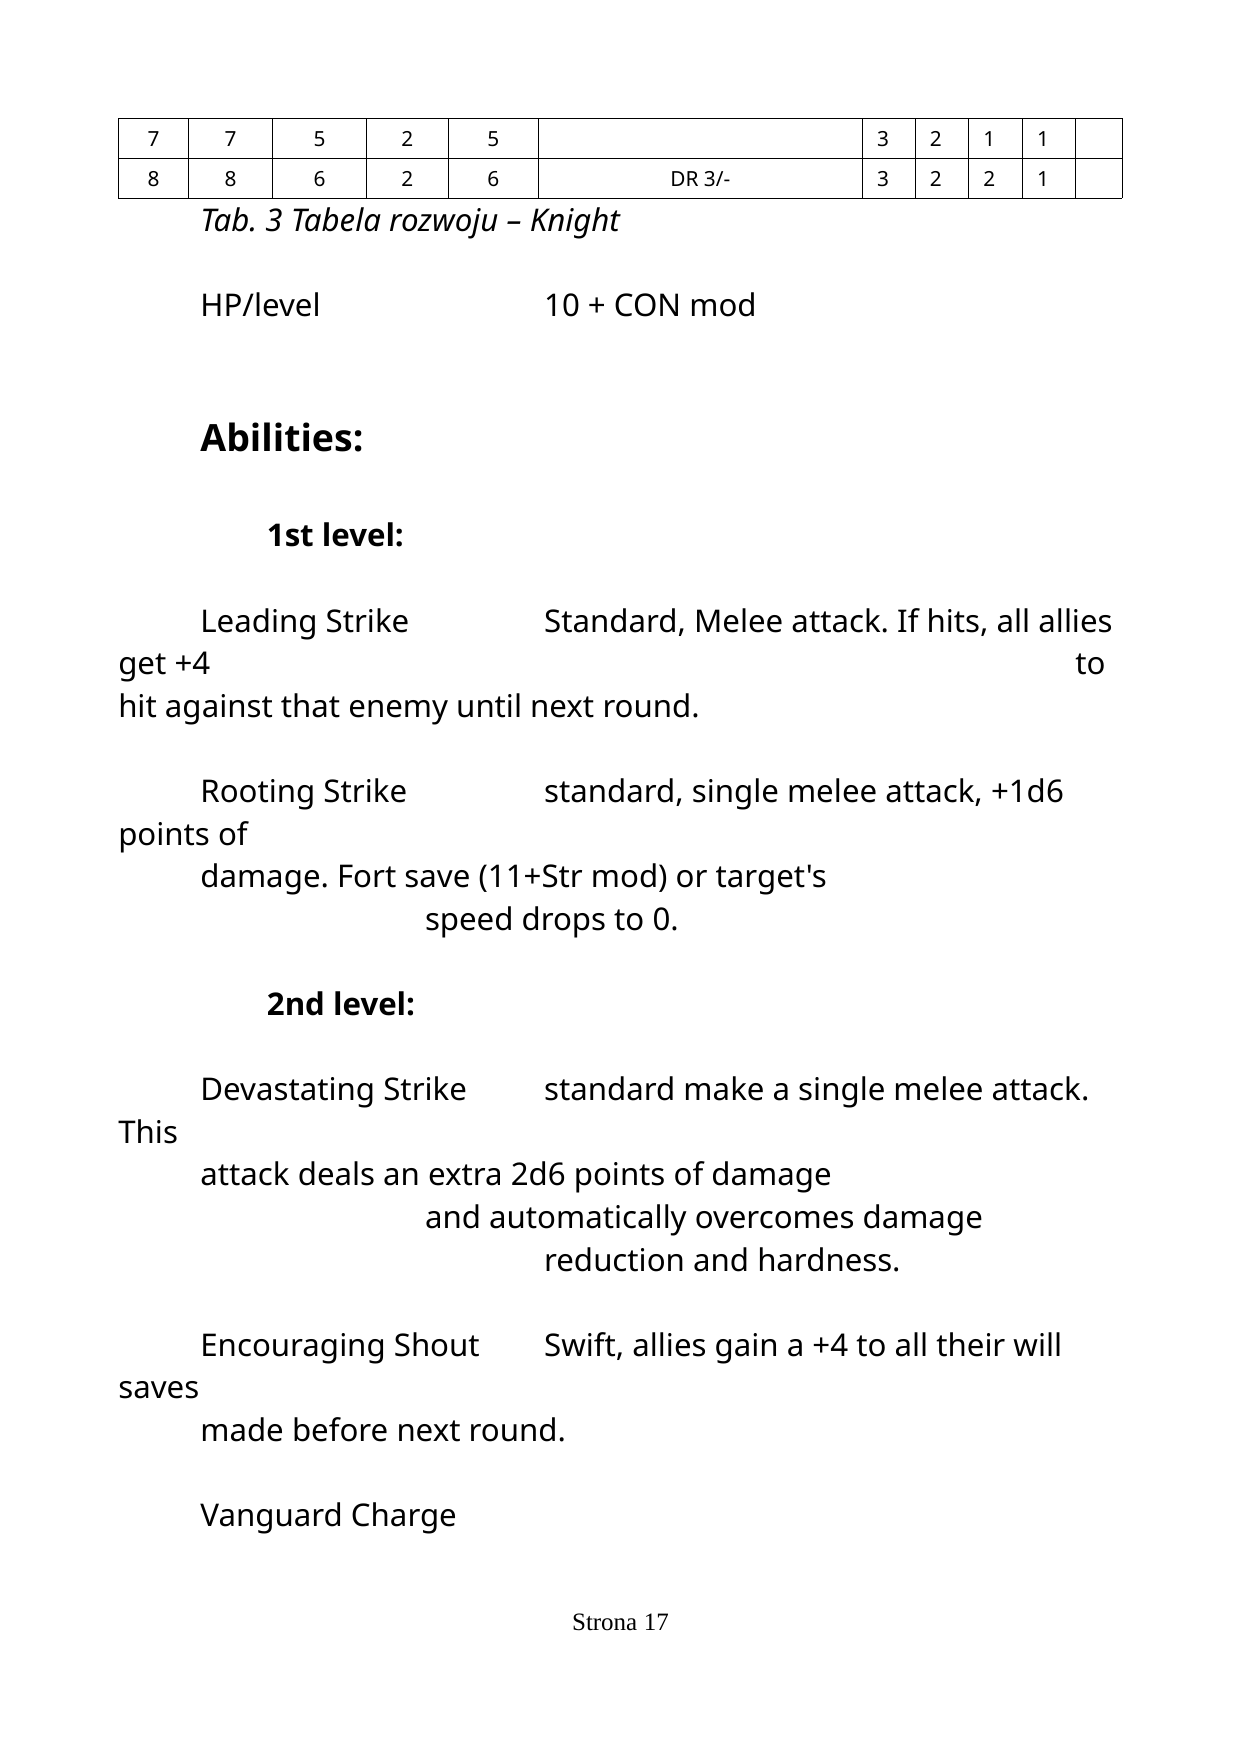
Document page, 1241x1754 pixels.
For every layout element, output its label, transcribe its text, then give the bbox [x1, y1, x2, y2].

text Tab. 3 Tabela rozwoju – Knight [118, 199, 1122, 241]
table_cell 6 [449, 159, 538, 198]
text 2nd level: [118, 982, 1122, 1024]
table_cell [1076, 119, 1122, 158]
table_cell 3 [863, 159, 915, 198]
text Vanguard Charge [118, 1493, 1122, 1536]
table_cell [539, 119, 862, 158]
text HP/level 10 + CON mod [118, 283, 1122, 326]
text Encouraging Shout Swift, allies gain a +4 to all their will saves made before next round. [118, 1323, 1122, 1451]
table_cell 8 [119, 159, 188, 198]
text Leading Strike Standard, Melee attack. If hits, all allies get +4 to hit against that enemy until next round. [118, 598, 1122, 726]
table_cell 1 [969, 119, 1022, 158]
table_cell 7 [189, 119, 272, 158]
table_cell 2 [916, 119, 968, 158]
table_cell 2 [916, 159, 968, 198]
text Rooting Strike standard, single melee attack, +1d6 points of damage. Fort save (11+Str mod) or target's speed drops to 0. [118, 769, 1122, 939]
table_cell 2 [367, 159, 448, 198]
table_cell 7 [119, 119, 188, 158]
table_cell 5 [449, 119, 538, 158]
table_cell 1 [1023, 159, 1075, 198]
table_cell 2 [367, 119, 448, 158]
table_cell 5 [273, 119, 366, 158]
table_cell 1 [1023, 119, 1075, 158]
table_cell 2 [969, 159, 1022, 198]
table_cell 6 [273, 159, 366, 198]
table_cell [1076, 159, 1122, 198]
table_cell 8 [189, 159, 272, 198]
text 1st level: [118, 513, 1122, 556]
table_cell DR 3/- [539, 159, 862, 198]
text Devastating Strike standard make a single melee attack. This attack deals an extra 2d6 points of damage and automatically overcomes damage reduction and hardness. [118, 1067, 1122, 1280]
text Abilities: [118, 411, 1122, 462]
table_cell 3 [863, 119, 915, 158]
